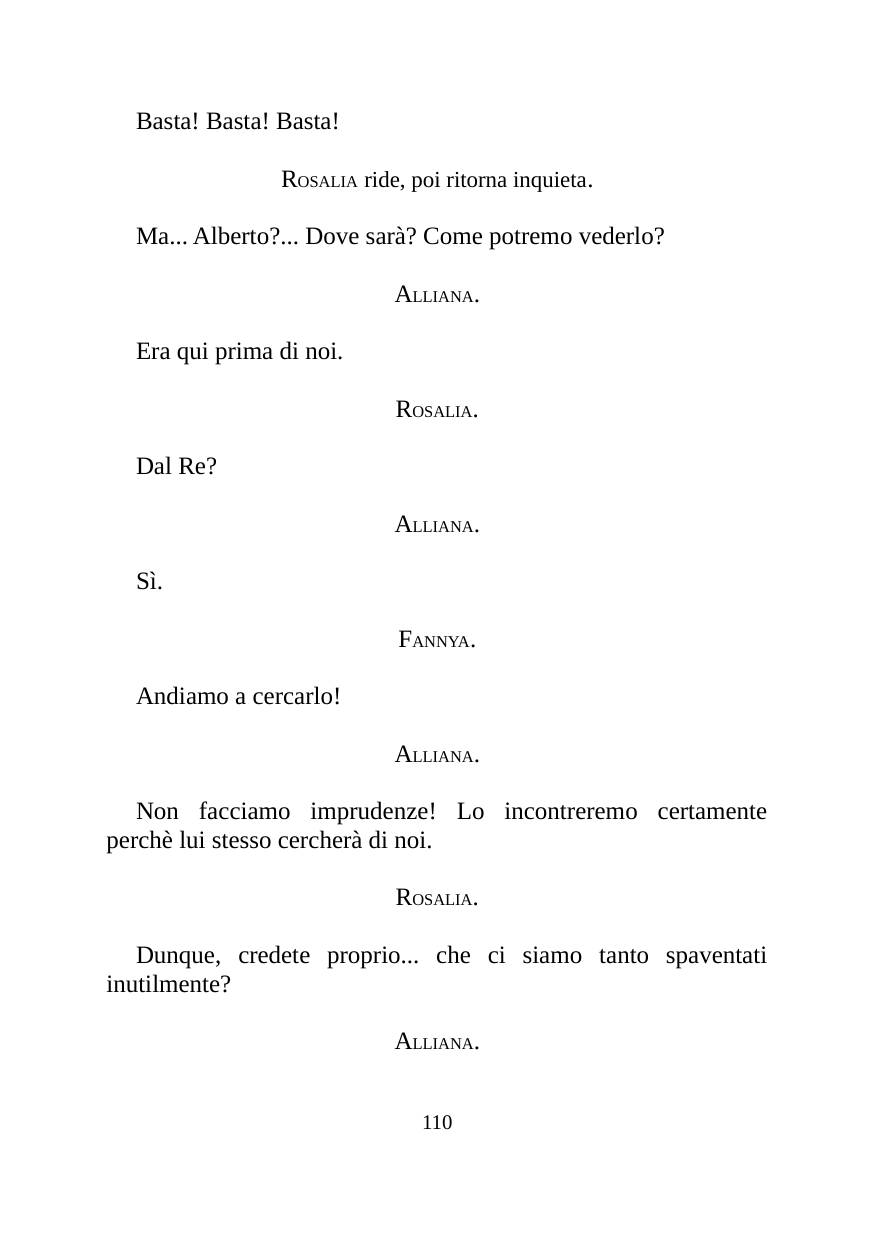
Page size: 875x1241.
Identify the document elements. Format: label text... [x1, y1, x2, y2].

text Dal Re? [106, 451, 768, 480]
text Andiamo a cercarlo! [106, 681, 768, 710]
text Alliana. [106, 739, 768, 767]
text Rosalia ride, poi ritorna inquieta. [106, 164, 768, 192]
text Sì. [106, 566, 768, 595]
text Dunque, credete proprio... che ci siamo tanto spaventati inutilmente? [106, 940, 768, 997]
text Alliana. [106, 509, 768, 537]
text Era qui prima di noi. [106, 336, 768, 365]
text Rosalia. [106, 882, 768, 911]
text Alliana. [106, 279, 768, 307]
text Fannya. [106, 624, 768, 652]
text Ma... Alberto?... Dove sarà? Come potremo vederlo? [106, 221, 768, 250]
text Basta! Basta! Basta! [106, 106, 768, 135]
text Non facciamo imprudenze! Lo incontreremo certamente perchè lui stesso cercherà di noi. [106, 796, 768, 854]
text Alliana. [106, 1026, 768, 1055]
text Rosalia. [106, 394, 768, 422]
